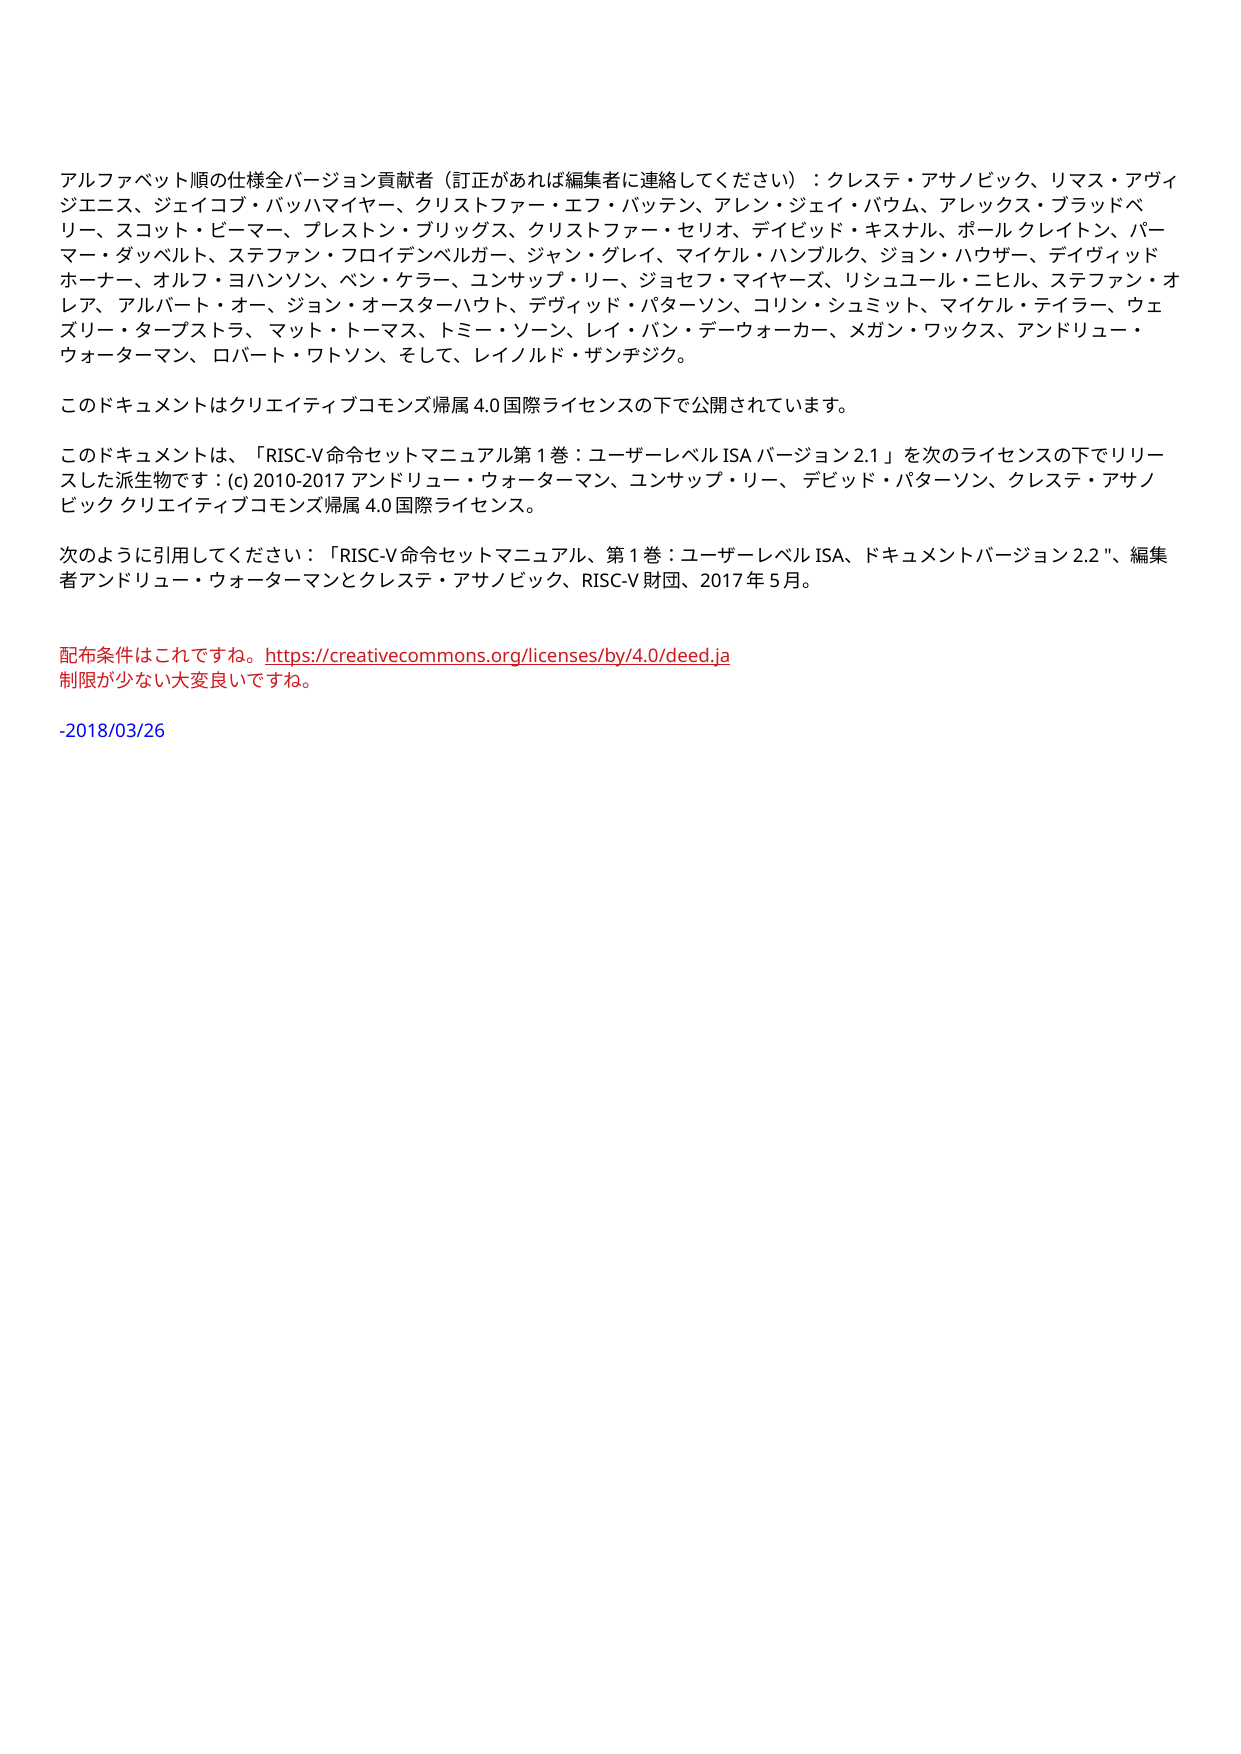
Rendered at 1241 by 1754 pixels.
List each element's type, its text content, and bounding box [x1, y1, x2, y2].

text このドキュメントはクリエイティブコモンズ帰属4.0国際ライセンスの下で公開されています。 [59, 392, 1181, 417]
text -2018/03/26 [59, 717, 1181, 742]
text アルファベット順の仕様全バージョン貢献者（訂正があれば編集者に連絡してください）：クレステ・アサノビック、リマス・アヴィジエニス、ジェイコブ・バッハマイヤー、クリストファー・エフ・バッテン、アレン・ジェイ・バウム、アレックス・ブラッドベリー、スコット・ビーマー、プレストン・ブリッグス、クリストファー・セリオ、デイビッド・キスナル、ポール クレイトン、パーマー・ダッベルト、ステファン・フロイデンベルガー、ジャン・グレイ、マイケル・ハンブルク、ジョン・ハウザー、デイヴィッド ホーナー、オルフ・ヨハンソン、ベン・ケラー、ユンサップ・リー、ジョセフ・マイヤーズ、リシュユール・ニヒル、ステファン・オレア、 アルバート・オー、ジョン・オースターハウト、デヴィッド・パターソン、コリン・シュミット、マイケル・テイラー、ウェズリー・タープストラ、 マット・トーマス、トミー・ソーン、レイ・バン・デーウォーカー、メガン・ワックス、アンドリュー・ウォーターマン、 ロバート・ワトソン、そして、レイノルド・ザンヂジク。 [59, 167, 1181, 367]
text このドキュメントは、「RISC-V命令セットマニュアル第1巻：ユーザーレベルISA バージョン2.1 」を次のライセンスの下でリリースした派生物です：(c) 2010-2017 アンドリュー・ウォーターマン、ユンサップ・リー、 デビッド・パターソン、クレステ・アサノビック クリエイティブコモンズ帰属4.0国際ライセンス。 [59, 442, 1181, 517]
text 配布条件はこれですね。https://creativecommons.org/licenses/by/4.0/deed.ja [59, 642, 1181, 667]
text 次のように引用してください：「RISC-V命令セットマニュアル、第1巻：ユーザーレベルISA、ドキュメントバージョン 2.2 "、編集者アンドリュー・ウォーターマンとクレステ・アサノビック、RISC-V 財団、2017年5月。 [59, 542, 1181, 592]
text 制限が少ない大変良いですね。 [59, 667, 1181, 692]
